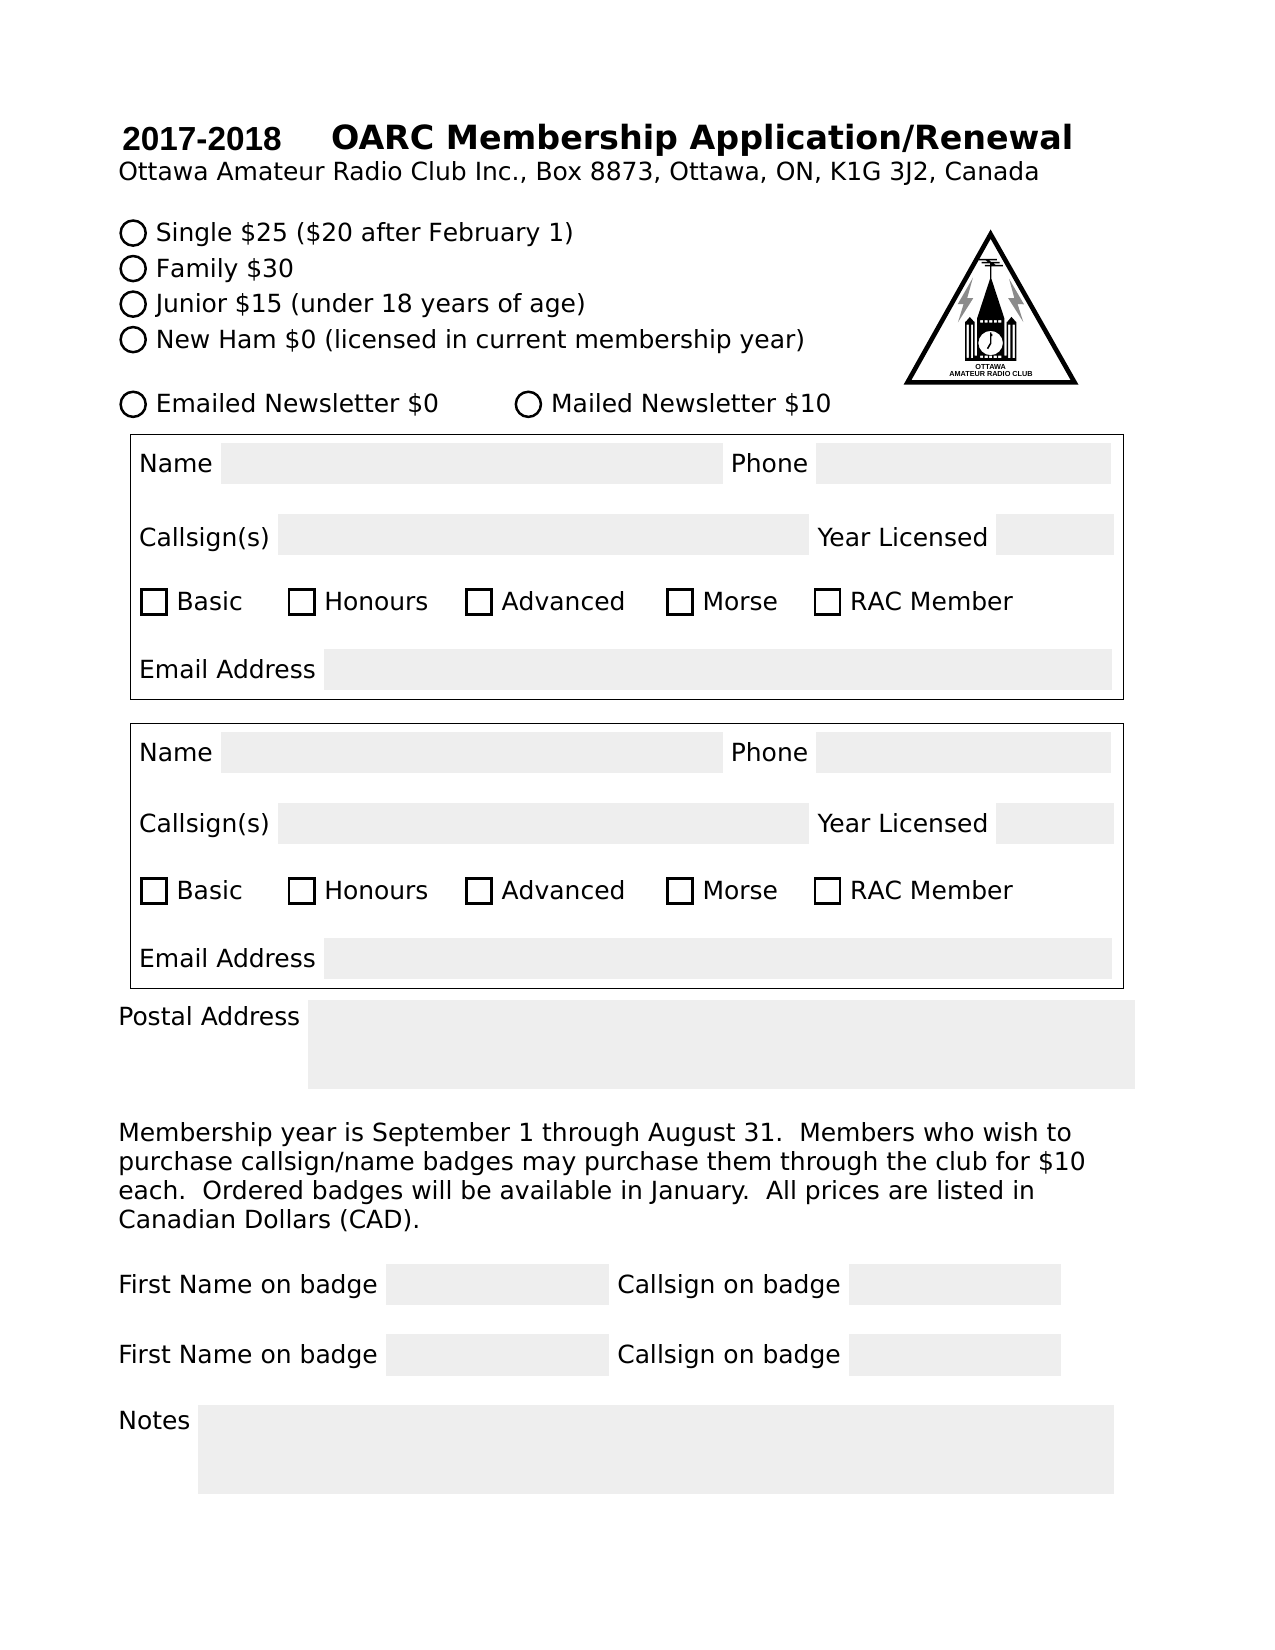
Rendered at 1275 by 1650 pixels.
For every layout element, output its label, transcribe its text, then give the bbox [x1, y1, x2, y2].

text Ottawa Amateur Radio Club Inc., Box 8873, Ottawa, ON, K1G 3J2, Canada [118, 157, 1157, 186]
text Postal Address [118, 1000, 308, 1089]
text [1114, 1405, 1157, 1494]
text Name [139, 732, 221, 773]
text Phone [723, 443, 816, 484]
text Callsign on badge [609, 1264, 849, 1305]
text Callsign(s) [139, 803, 278, 844]
text [1061, 1334, 1157, 1376]
text Email Address [139, 649, 324, 690]
text Email Address [139, 938, 324, 979]
text First Name on badge [118, 1264, 386, 1305]
text Callsign(s) Year Licensed [139, 513, 1114, 555]
text OARC Membership Application/Renewal [118, 118, 1157, 157]
text First Name on badge [118, 1334, 386, 1376]
text Name [139, 443, 221, 484]
text Phone [723, 732, 816, 773]
text [1135, 1000, 1157, 1089]
text Year Licensed [809, 803, 996, 844]
text Notes [118, 1405, 198, 1494]
text Callsign on badge [609, 1334, 849, 1376]
text [1061, 1264, 1157, 1305]
text Membership year is September 1 through August 31. Members who wish to purchase callsign/name badges may purchase them through the club for $10 each. Ordered badges will be available in January. All prices are listed in Canadian Dollars (CAD). [118, 1118, 1157, 1235]
